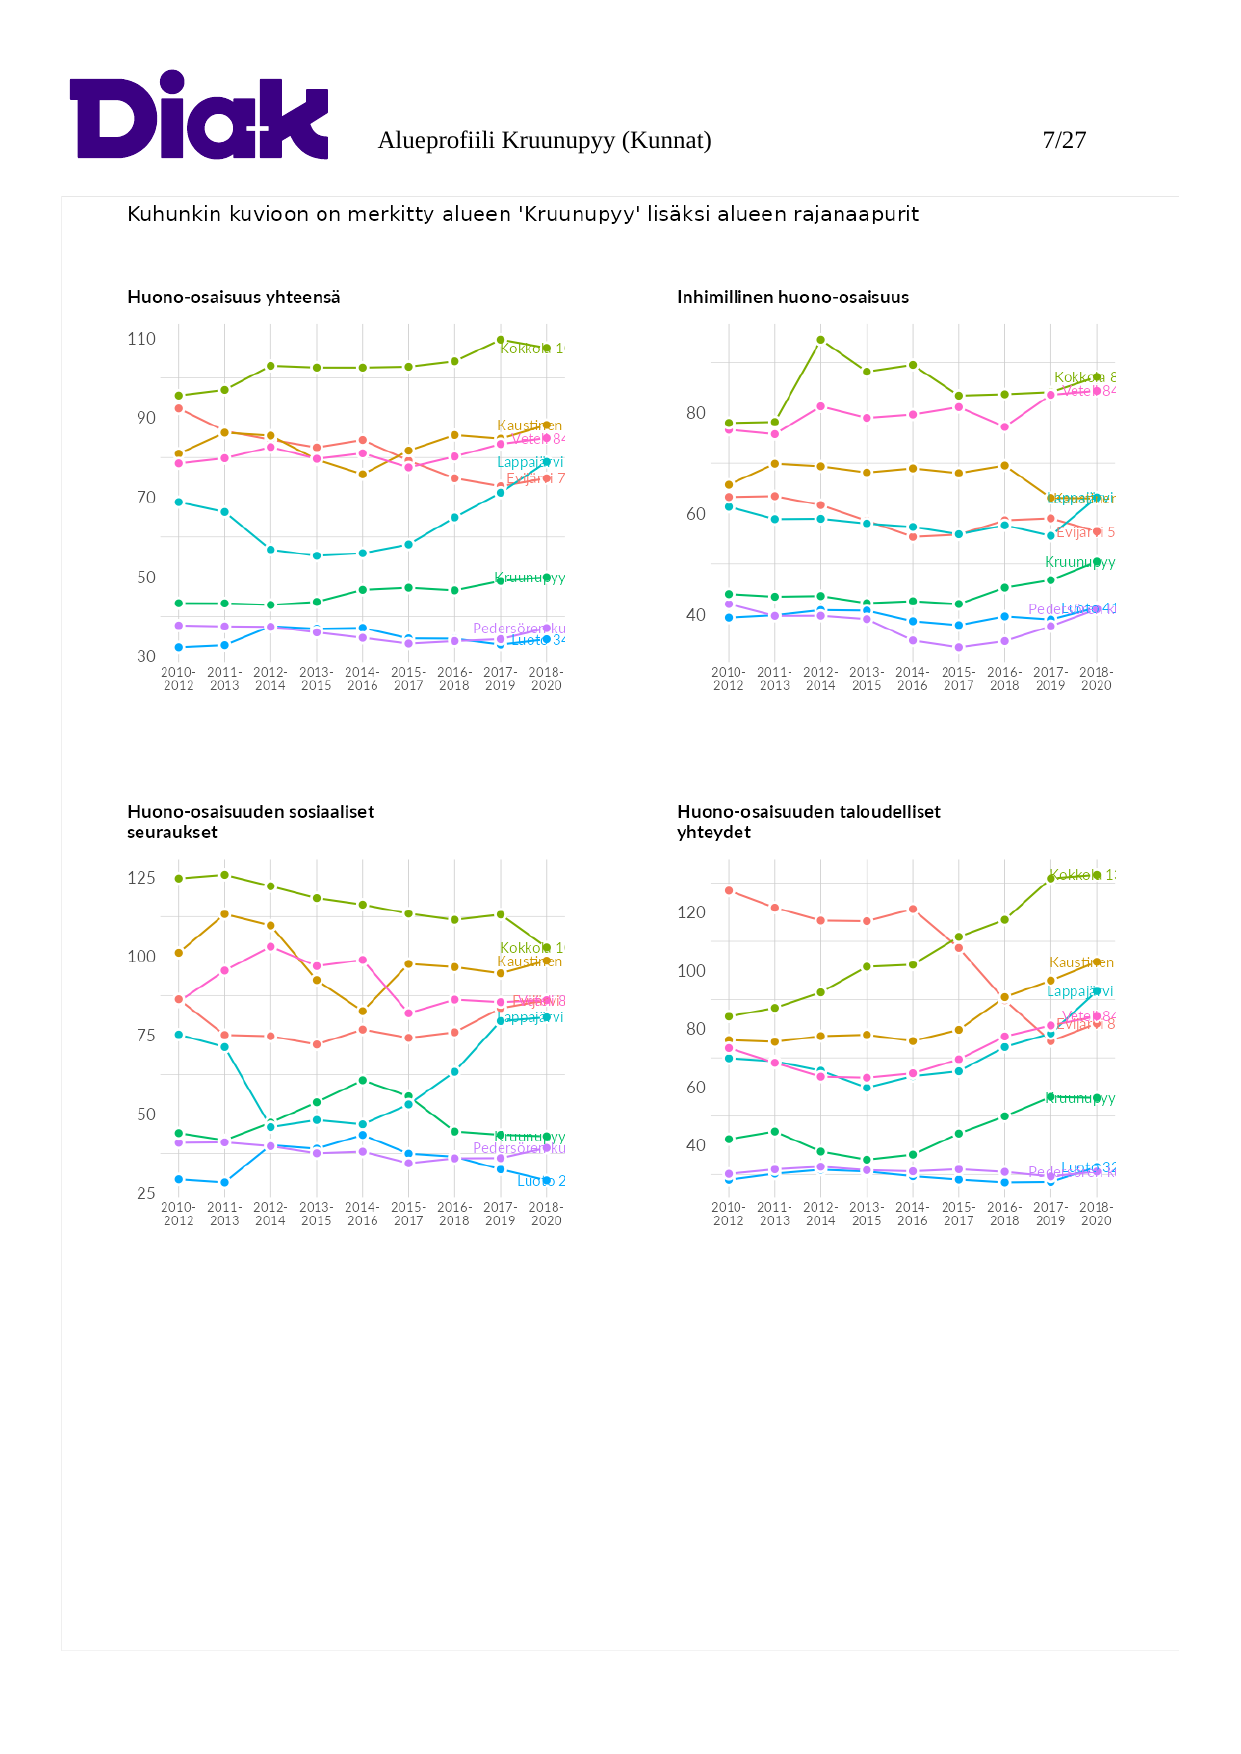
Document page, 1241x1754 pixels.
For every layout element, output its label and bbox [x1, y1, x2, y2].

picture [61, 196, 1179, 1651]
